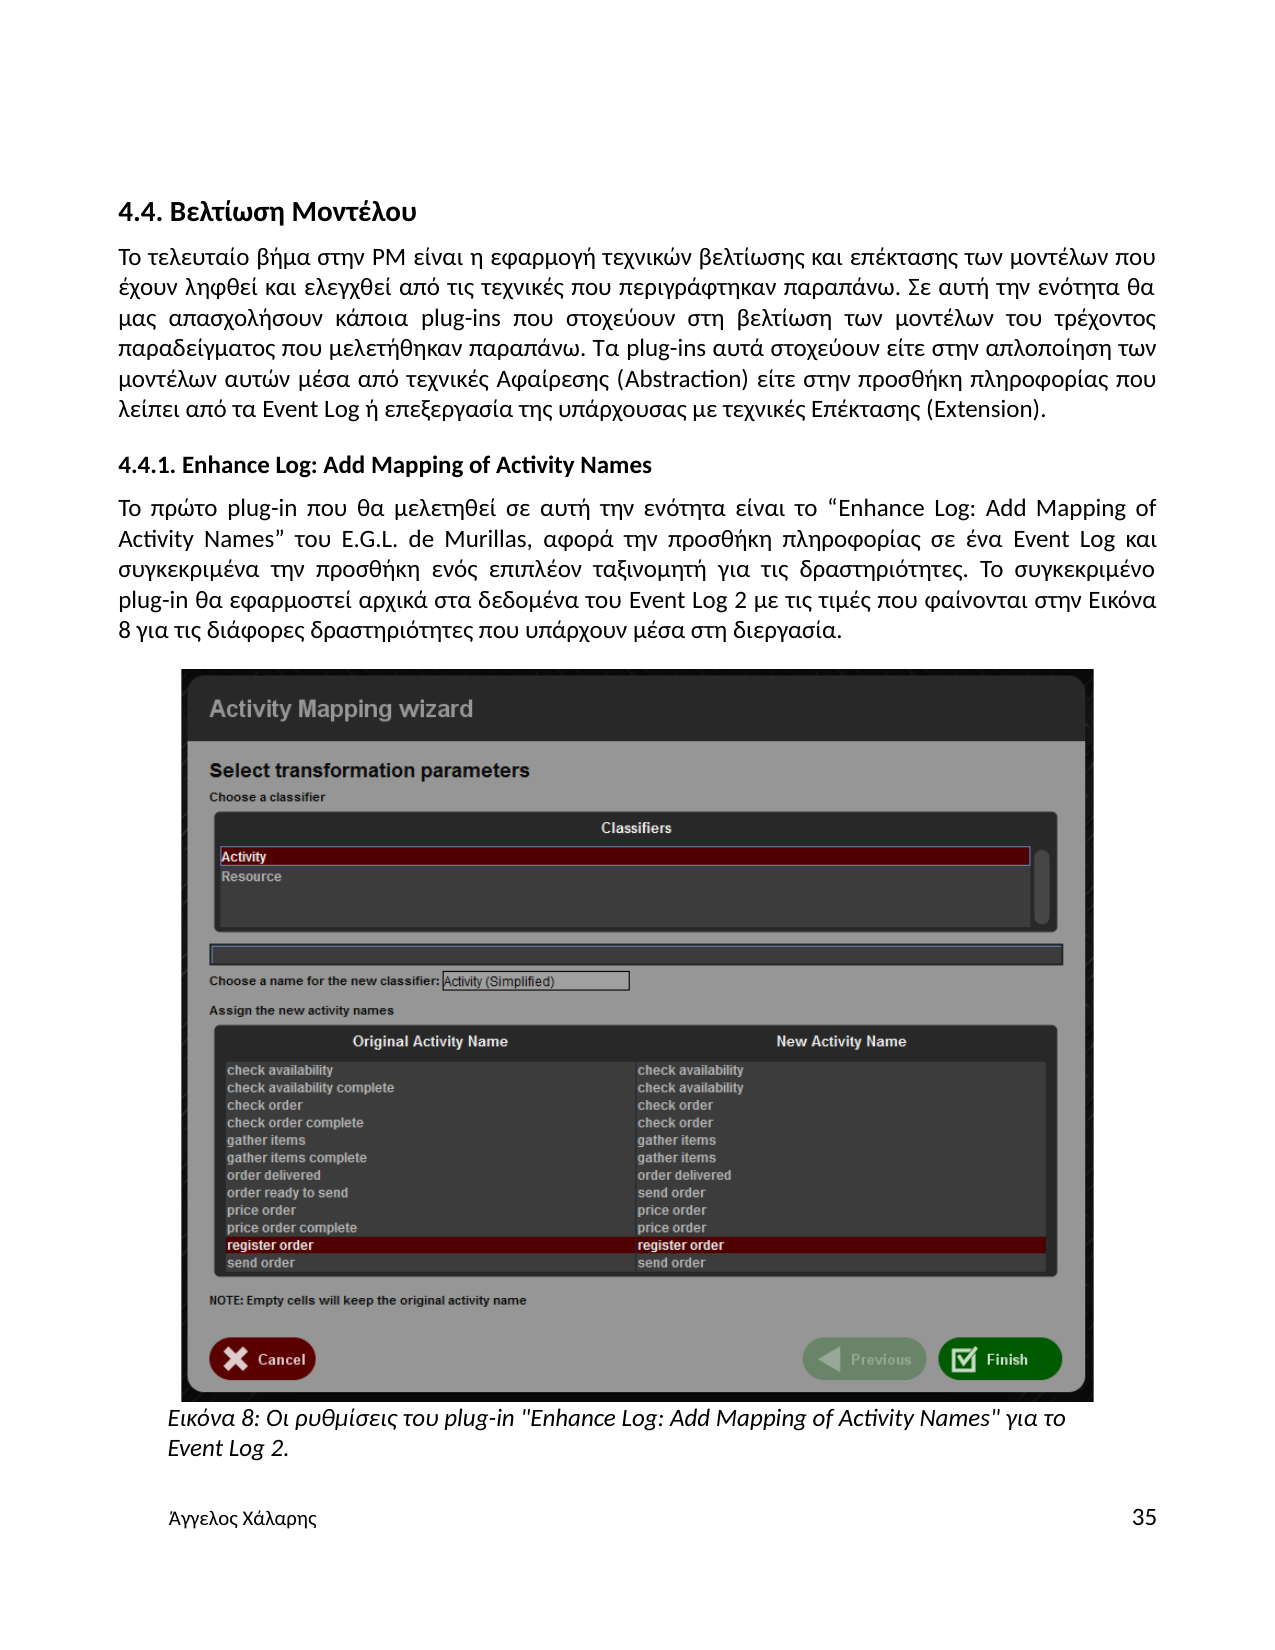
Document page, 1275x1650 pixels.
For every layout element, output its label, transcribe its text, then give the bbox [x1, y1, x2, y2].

text Το τελευταίο βήμα στην PM είναι η εφαρμογή τεχνικών βελτίωσης και επέκτασης των μοντέλων που έχουν ληφθεί και ελεγχθεί από τις τεχνικές που περιγράφτηκαν παραπάνω. Σε αυτή την ενότητα θα μας απασχολήσουν κάποια plug-ins που στοχεύουν στη βελτίωση των μοντέλων του τρέχοντος παραδείγματος που μελετήθηκαν παραπάνω. Τα plug-ins αυτά στοχεύουν είτε στην απλοποίηση των μοντέλων αυτών μέσα από τεχνικές Αφαίρεσης (Abstraction) είτε στην προσθήκη πληροφορίας που λείπει από τα Event Log ή επεξεργασία της υπάρχουσας με τεχνικές Επέκτασης (Extension). [118, 241, 1157, 424]
picture [181, 669, 1094, 1402]
text Το πρώτο plug-in που θα μελετηθεί σε αυτή την ενότητα είναι το “Enhance Log: Add Mapping of Activity Names” του E.G.L. de Murillas, αφορά την προσθήκη πληροφορίας σε ένα Event Log και συγκεκριμένα την προσθήκη ενός επιπλέον ταξινομητή για τις δραστηριότητες. Το συγκεκριμένο plug-in θα εφαρμοστεί αρχικά στα δεδομένα του Event Log 2 με τις τιμές που φαίνονται στην Εικόνα 8 για τις διάφορες δραστηριότητες που υπάρχουν μέσα στη διεργασία. [118, 492, 1157, 645]
subtitle 4.4. Βελτίωση Μοντέλου [118, 193, 1157, 228]
text [167, 657, 1108, 669]
text Εικόνα 8: Οι ρυθμίσεις του plug-in "Enhance Log: Add Mapping of Activity Names" για το Event Log 2. [167, 1402, 1108, 1463]
subtitle 4.4.1. Enhance Log: Add Mapping of Activity Names [118, 449, 1157, 480]
